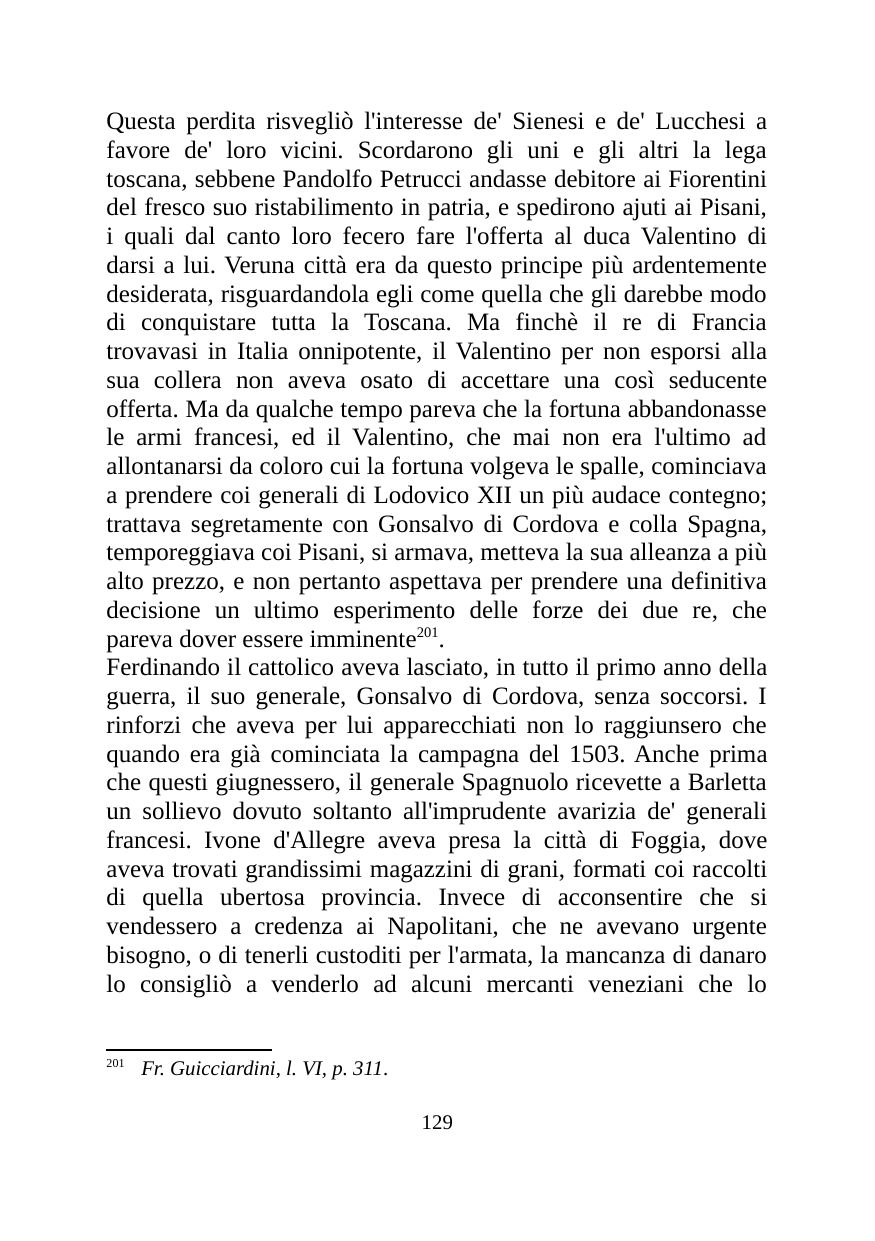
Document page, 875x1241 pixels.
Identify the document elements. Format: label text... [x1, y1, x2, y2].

text Fr. Guicciardini, l. VI, p. 311. [106, 1056, 768, 1080]
text Ferdinando il cattolico aveva lasciato, in tutto il primo anno della guerra, il suo generale, Gonsalvo di Cordova, senza soccorsi. I rinforzi che aveva per lui apparecchiati non lo raggiunsero che quando era già cominciata la campagna del 1503. Anche prima che questi giugnessero, il generale Spagnuolo ricevette a Barletta un sollievo dovuto soltanto all'imprudente avarizia de' generali francesi. Ivone d'Allegre aveva presa la città di Foggia, dove aveva trovati grandissimi magazzini di grani, formati coi raccolti di quella ubertosa provincia. Invece di acconsentire che si vendessero a credenza ai Napolitani, che ne avevano urgente bisogno, o di tenerli custoditi per l'armata, la mancanza di danaro lo consigliò a venderlo ad alcuni mercanti veneziani che lo [106, 652, 768, 997]
text Questa perdita risvegliò l'interesse de' Sienesi e de' Lucchesi a favore de' loro vicini. Scordarono gli uni e gli altri la lega toscana, sebbene Pandolfo Petrucci andasse debitore ai Fiorentini del fresco suo ristabilimento in patria, e spedirono ajuti ai Pisani, i quali dal canto loro fecero fare l'offerta al duca Valentino di darsi a lui. Veruna città era da questo principe più ardentemente desiderata, risguardandola egli come quella che gli darebbe modo di conquistare tutta la Toscana. Ma finchè il re di Francia trovavasi in Italia onnipotente, il Valentino per non esporsi alla sua collera non aveva osato di accettare una così seducente offerta. Ma da qualche tempo pareva che la fortuna abbandonasse le armi francesi, ed il Valentino, che mai non era l'ultimo ad allontanarsi da coloro cui la fortuna volgeva le spalle, cominciava a prendere coi generali di Lodovico XII un più audace contegno; trattava segretamente con Gonsalvo di Cordova e colla Spagna, temporeggiava coi Pisani, si armava, metteva la sua alleanza a più alto prezzo, e non pertanto aspettava per prendere una definitiva decisione un ultimo esperimento delle forze dei due re, che pareva dover essere imminente. [106, 106, 768, 652]
